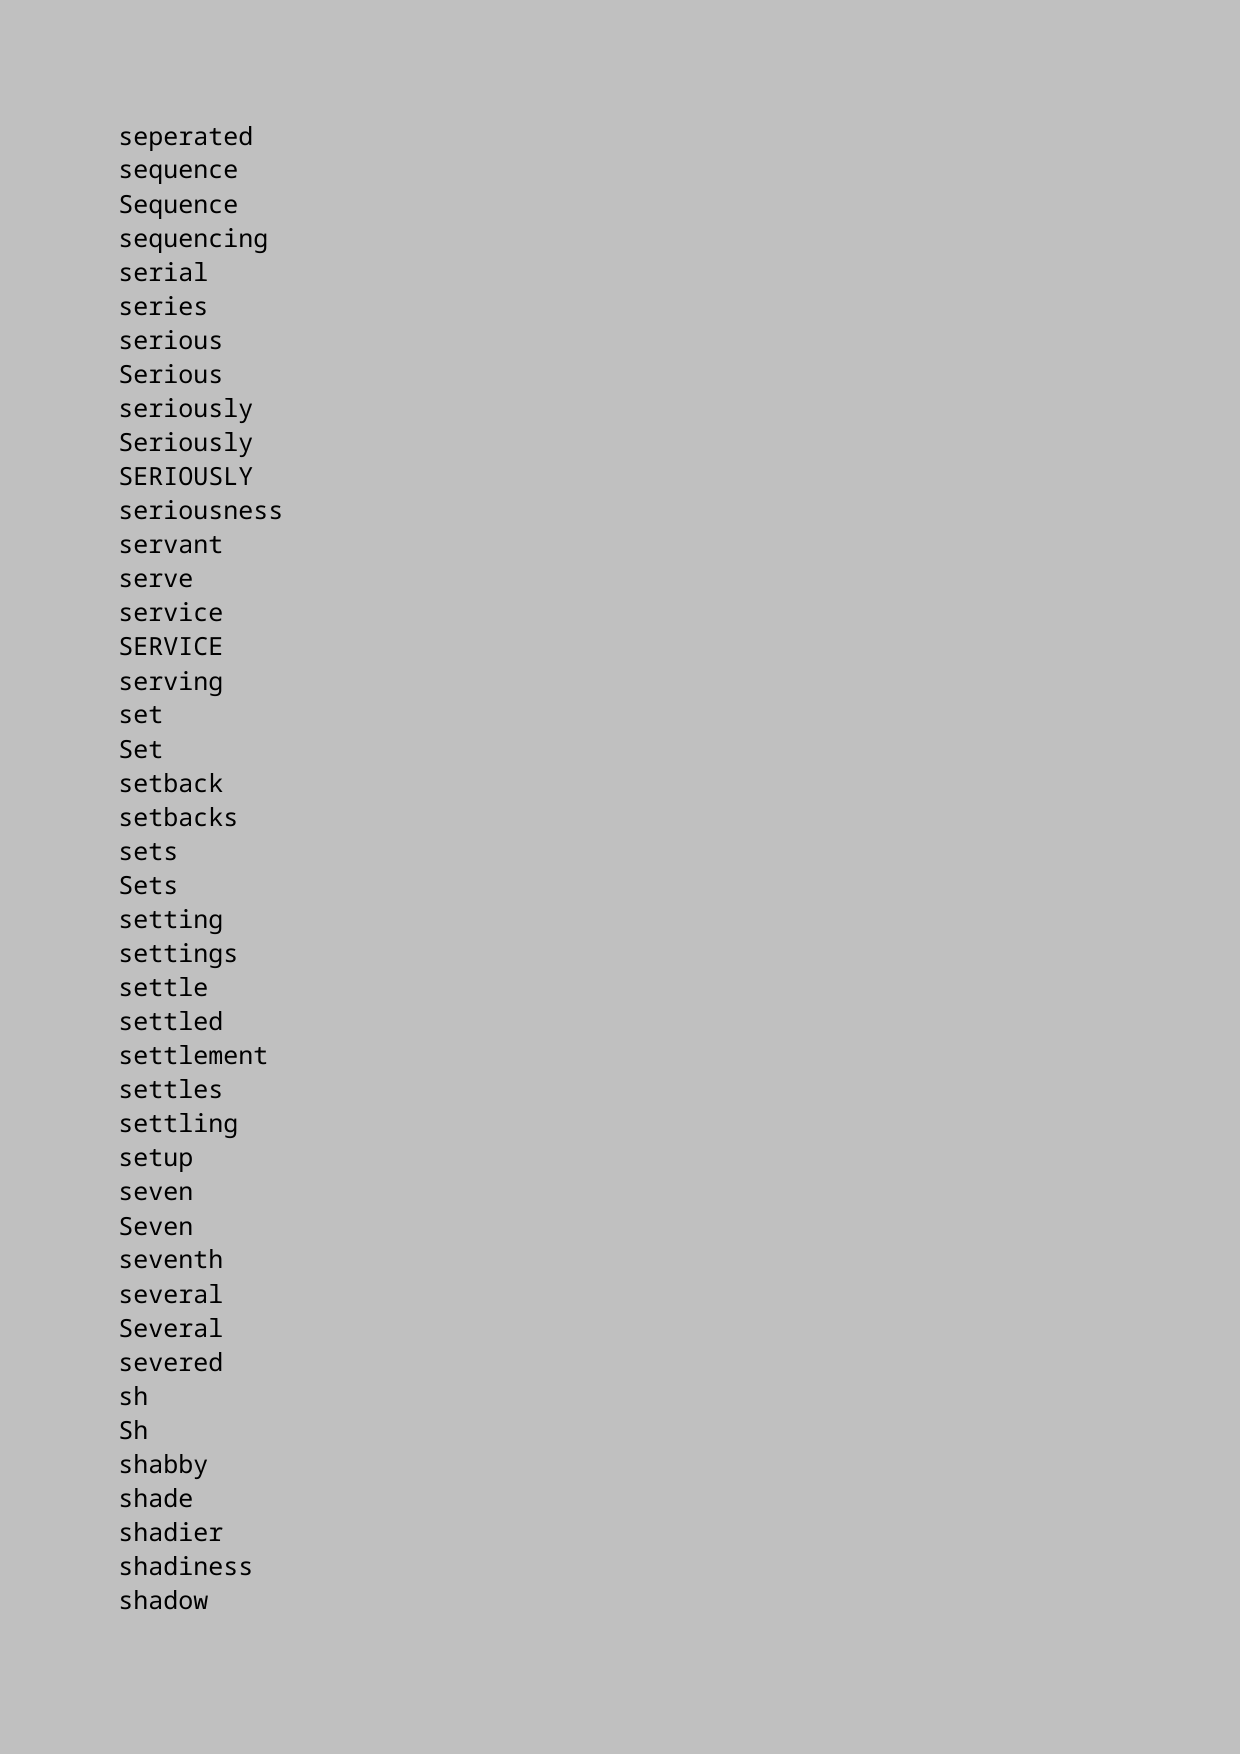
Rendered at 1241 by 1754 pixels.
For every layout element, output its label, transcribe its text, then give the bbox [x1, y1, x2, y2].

text seperated [118, 118, 1122, 152]
text shabby [118, 1447, 1122, 1481]
text serve [118, 561, 1122, 595]
text severed [118, 1344, 1122, 1378]
text shadow [118, 1583, 1122, 1617]
text sh [118, 1378, 1122, 1412]
text setback [118, 765, 1122, 799]
text SERVICE [118, 629, 1122, 663]
text settings [118, 936, 1122, 970]
text settlement [118, 1038, 1122, 1072]
text SERIOUSLY [118, 459, 1122, 493]
text Serious [118, 357, 1122, 391]
text settle [118, 970, 1122, 1004]
text seven [118, 1174, 1122, 1208]
text settled [118, 1004, 1122, 1038]
text sets [118, 833, 1122, 867]
text Sequence [118, 186, 1122, 220]
text shade [118, 1481, 1122, 1515]
text settling [118, 1106, 1122, 1140]
text servant [118, 527, 1122, 561]
text setup [118, 1140, 1122, 1174]
text serving [118, 663, 1122, 697]
text settles [118, 1072, 1122, 1106]
text set [118, 697, 1122, 731]
text Sets [118, 867, 1122, 902]
text serial [118, 254, 1122, 288]
text service [118, 595, 1122, 629]
text setting [118, 902, 1122, 936]
text Seven [118, 1208, 1122, 1242]
text serious [118, 322, 1122, 357]
text sequencing [118, 220, 1122, 254]
text seriousness [118, 493, 1122, 527]
text sequence [118, 152, 1122, 186]
text shadiness [118, 1549, 1122, 1583]
text Sh [118, 1412, 1122, 1447]
text seriously [118, 391, 1122, 425]
text setbacks [118, 799, 1122, 833]
text Several [118, 1310, 1122, 1344]
text Set [118, 731, 1122, 765]
text shadier [118, 1515, 1122, 1549]
text series [118, 288, 1122, 322]
text seventh [118, 1242, 1122, 1276]
text several [118, 1276, 1122, 1310]
text Seriously [118, 425, 1122, 459]
